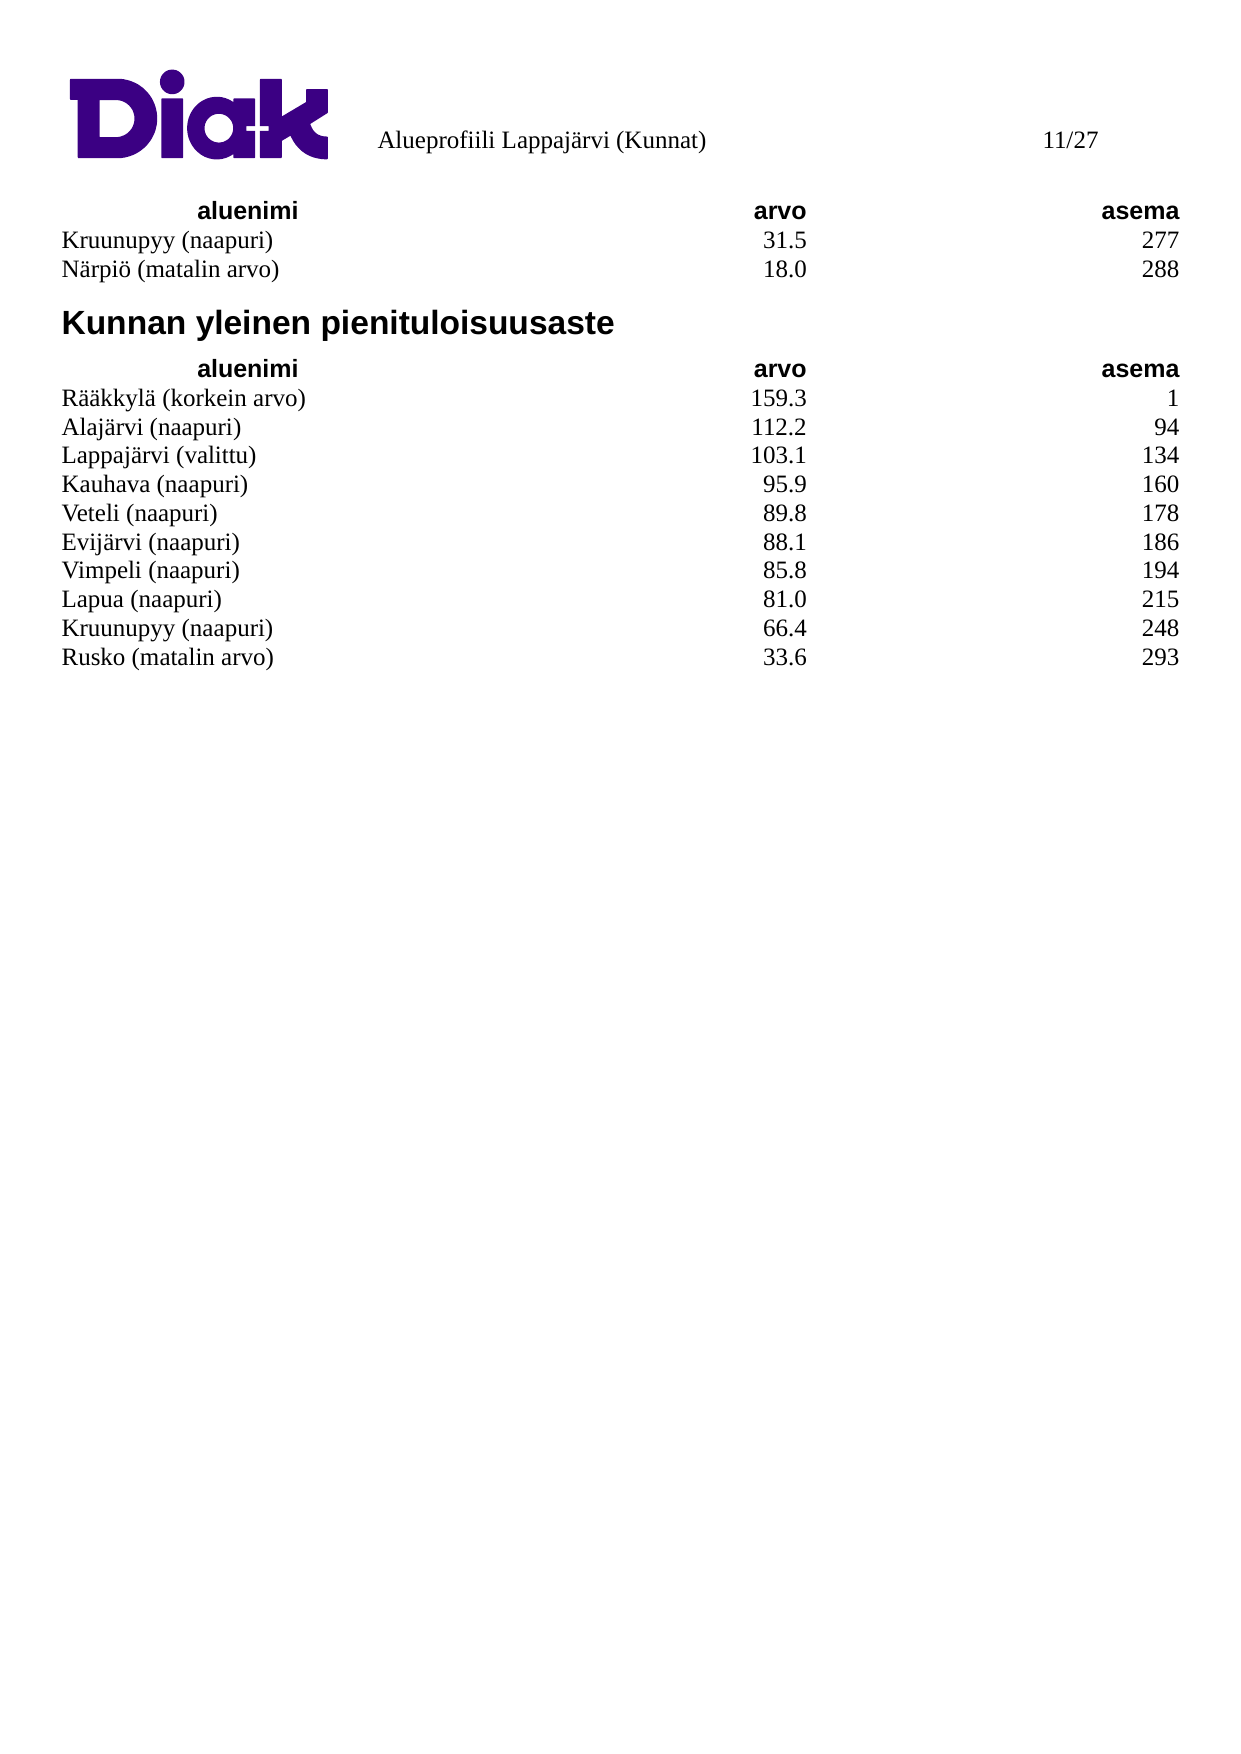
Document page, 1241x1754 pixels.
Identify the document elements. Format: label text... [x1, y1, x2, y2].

table_cell Vimpeli (naapuri) [61, 556, 434, 584]
table_cell Evijärvi (naapuri) [61, 527, 434, 556]
table_cell 277 [806, 225, 1179, 254]
table_header asema [806, 196, 1179, 225]
table_cell Kauhava (naapuri) [61, 469, 434, 498]
table_header arvo [434, 354, 806, 383]
table_header aluenimi [61, 354, 434, 383]
table_cell 103.1 [434, 441, 806, 469]
table_cell Veteli (naapuri) [61, 498, 434, 527]
table_cell 85.8 [434, 556, 806, 584]
table_cell 31.5 [434, 225, 806, 254]
table_cell Rääkkylä (korkein arvo) [61, 383, 434, 412]
table_cell 33.6 [434, 642, 806, 671]
table_cell Lapua (naapuri) [61, 584, 434, 613]
table_cell 88.1 [434, 527, 806, 556]
table_cell Rusko (matalin arvo) [61, 642, 434, 671]
table_cell Alajärvi (naapuri) [61, 412, 434, 441]
table_cell 160 [806, 469, 1179, 498]
table_cell 248 [806, 613, 1179, 642]
table_cell 288 [806, 254, 1179, 282]
subtitle Kunnan yleinen pienituloisuusaste [61, 303, 1179, 342]
table_cell Kruunupyy (naapuri) [61, 225, 434, 254]
table_cell 159.3 [434, 383, 806, 412]
table_header arvo [434, 196, 806, 225]
table_header aluenimi [61, 196, 434, 225]
table_cell 81.0 [434, 584, 806, 613]
table_cell 194 [806, 556, 1179, 584]
table_cell 178 [806, 498, 1179, 527]
table_cell 94 [806, 412, 1179, 441]
table_cell 18.0 [434, 254, 806, 282]
table_cell 293 [806, 642, 1179, 671]
table_cell Kruunupyy (naapuri) [61, 613, 434, 642]
table_cell 215 [806, 584, 1179, 613]
table_cell Närpiö (matalin arvo) [61, 254, 434, 282]
table_cell 95.9 [434, 469, 806, 498]
table_cell Lappajärvi (valittu) [61, 441, 434, 469]
table_cell 134 [806, 441, 1179, 469]
table_cell 112.2 [434, 412, 806, 441]
table_header asema [806, 354, 1179, 383]
table_cell 66.4 [434, 613, 806, 642]
table_cell 1 [806, 383, 1179, 412]
table_cell 89.8 [434, 498, 806, 527]
table_cell 186 [806, 527, 1179, 556]
